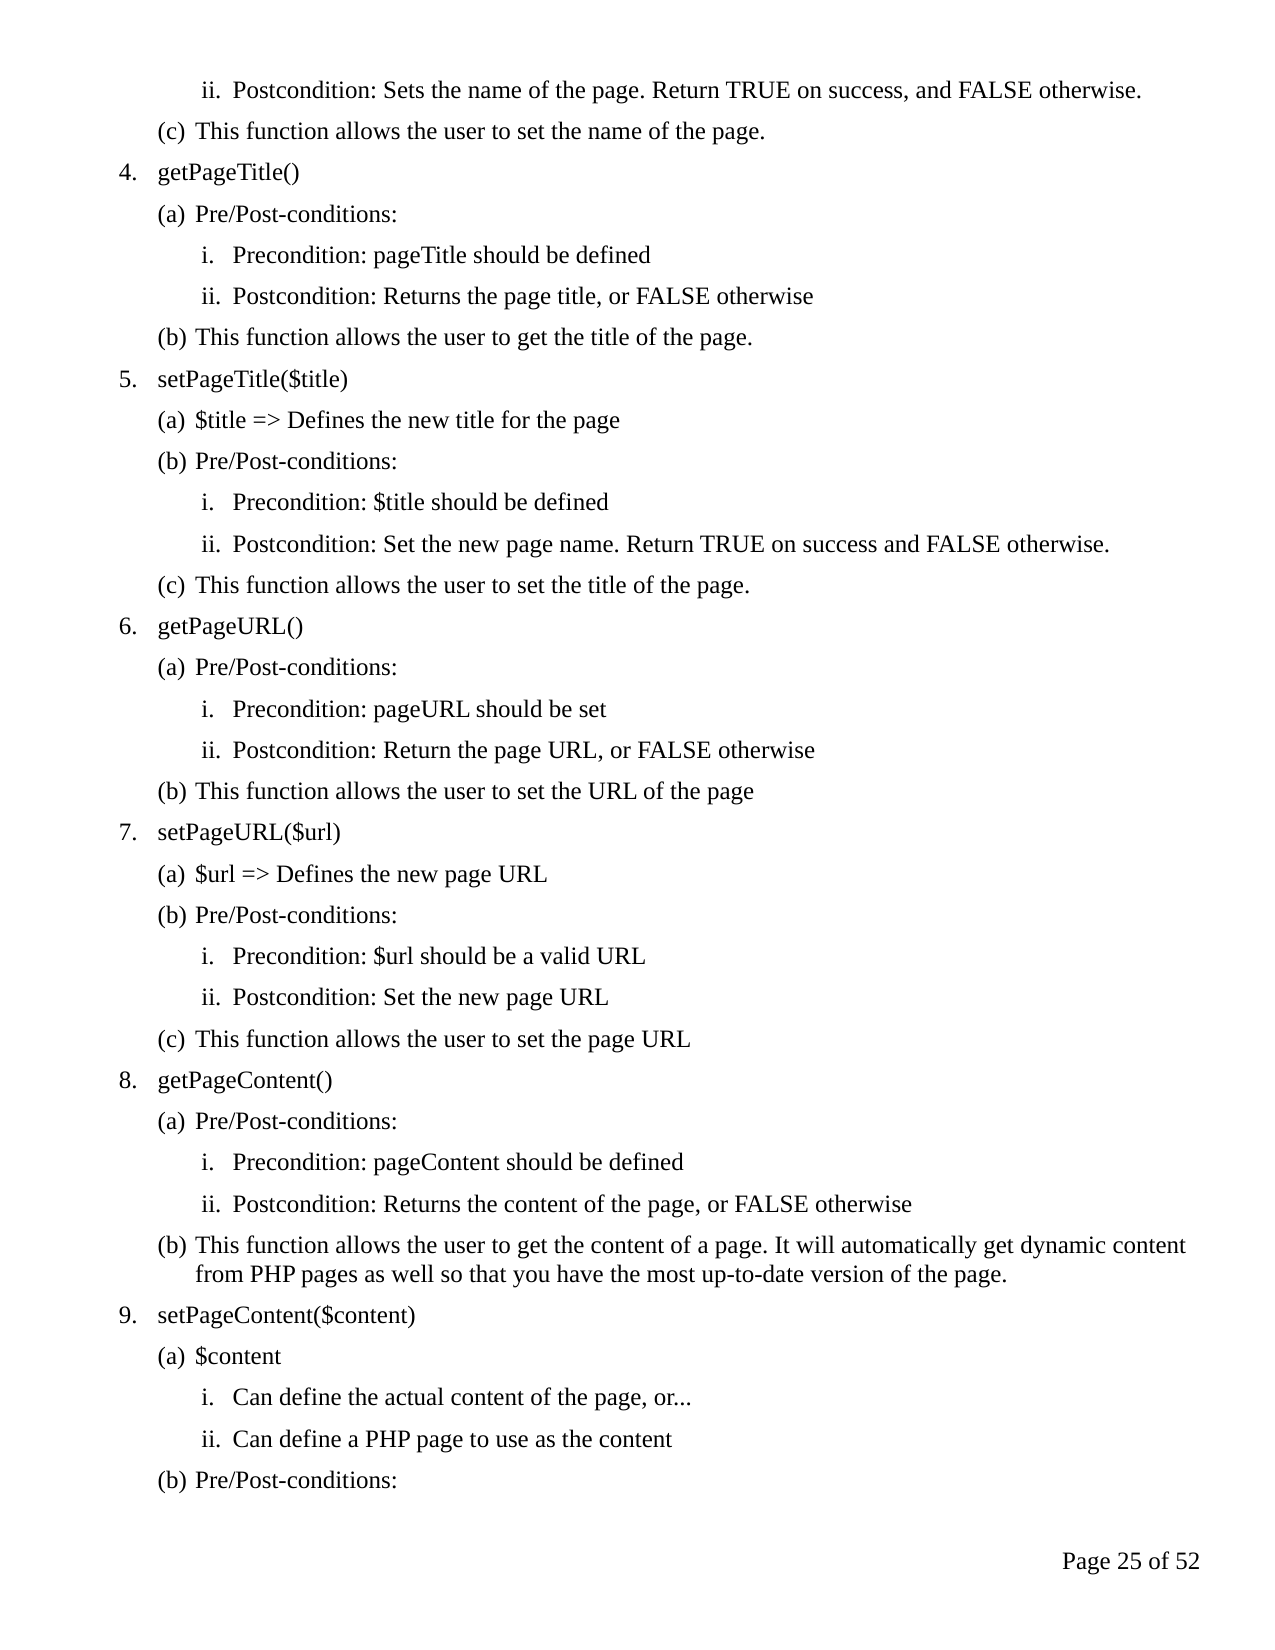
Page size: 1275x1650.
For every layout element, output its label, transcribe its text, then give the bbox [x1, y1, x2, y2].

list Pre/Post-conditions: [157, 199, 1200, 227]
list Precondition: pageURL should be set [195, 694, 1200, 722]
list Pre/Post-conditions: [157, 900, 1200, 929]
list Pre/Post-conditions: [157, 446, 1200, 475]
list $url => Defines the new page URL [157, 859, 1200, 887]
list This function allows the user to get the content of a page. It will automatically get dynamic content from PHP pages as well so that you have the most up-to-date version of the page. [157, 1230, 1200, 1287]
list Precondition: pageTitle should be defined [195, 240, 1200, 269]
list This function allows the user to set the name of the page. [157, 116, 1200, 145]
list Postcondition: Return the page URL, or FALSE otherwise [195, 735, 1200, 764]
list $title => Defines the new title for the page [157, 405, 1200, 434]
list Postcondition: Sets the name of the page. Return TRUE on success, and FALSE otherwise. [195, 75, 1200, 104]
list This function allows the user to set the URL of the page [157, 776, 1200, 805]
list Can define the actual content of the page, or... [195, 1382, 1200, 1411]
list Postcondition: Returns the page title, or FALSE otherwise [195, 281, 1200, 310]
list Precondition: pageContent should be defined [195, 1147, 1200, 1176]
list $content [157, 1341, 1200, 1370]
list Postcondition: Set the new page URL [195, 982, 1200, 1011]
list getPageURL() [112, 611, 1200, 640]
list Postcondition: Returns the content of the page, or FALSE otherwise [195, 1189, 1200, 1217]
list Precondition: $url should be a valid URL [195, 941, 1200, 970]
list Pre/Post-conditions: [157, 652, 1200, 681]
list This function allows the user to get the title of the page. [157, 322, 1200, 351]
list getPageTitle() [112, 157, 1200, 186]
list Postcondition: Set the new page name. Return TRUE on success and FALSE otherwise. [195, 529, 1200, 557]
list Pre/Post-conditions: [157, 1106, 1200, 1135]
list setPageURL($url) [112, 817, 1200, 846]
list Pre/Post-conditions: [157, 1465, 1200, 1494]
list getPageContent() [112, 1065, 1200, 1094]
list Can define a PHP page to use as the content [195, 1424, 1200, 1452]
list setPageContent($content) [112, 1300, 1200, 1329]
list Precondition: $title should be defined [195, 487, 1200, 516]
list This function allows the user to set the page URL [157, 1024, 1200, 1052]
list setPageTitle($title) [112, 364, 1200, 392]
list This function allows the user to set the title of the page. [157, 570, 1200, 599]
